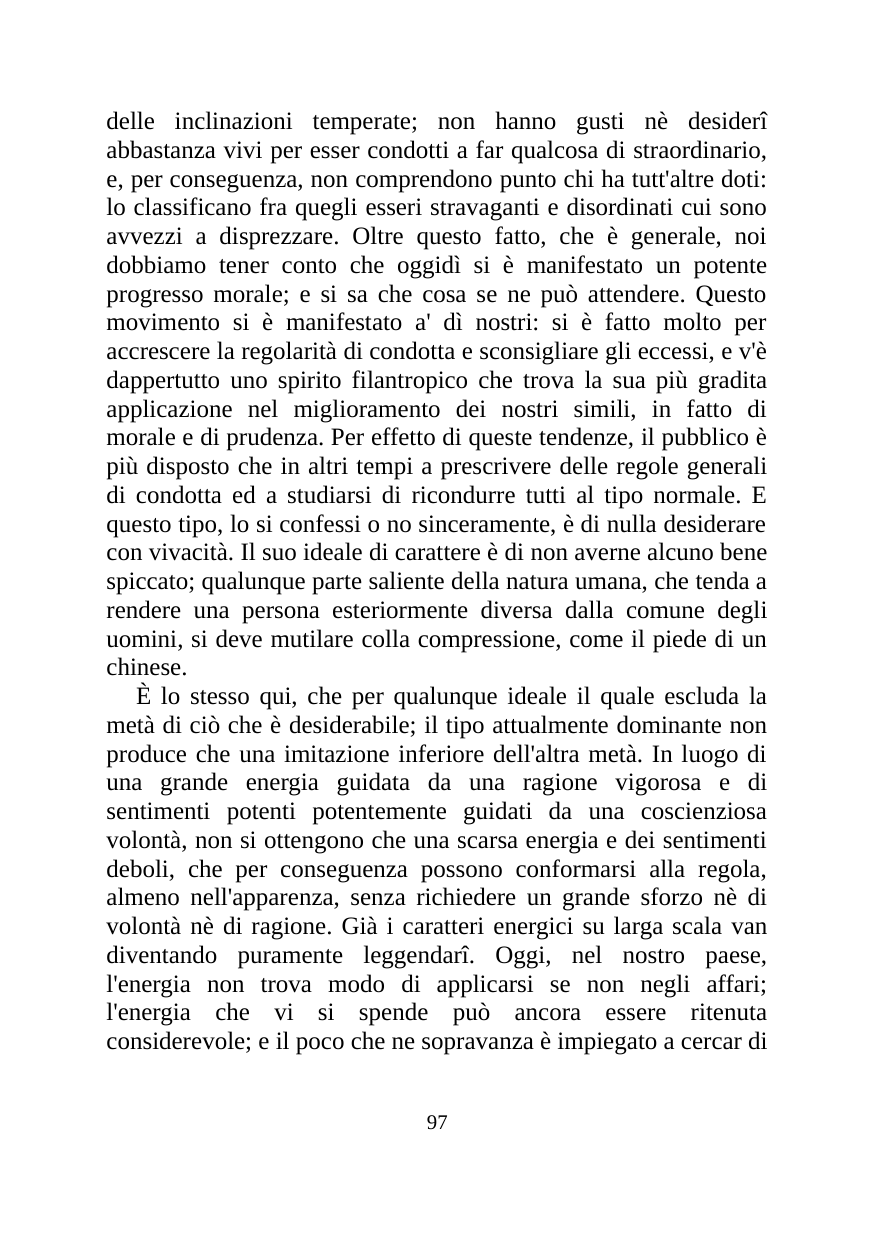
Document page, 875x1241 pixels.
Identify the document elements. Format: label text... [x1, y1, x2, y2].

text delle inclinazioni temperate; non hanno gusti nè desiderî abbastanza vivi per esser condotti a far qualcosa di straordinario, e, per conseguenza, non comprendono punto chi ha tutt'altre doti: lo classificano fra quegli esseri stravaganti e disordinati cui sono avvezzi a disprezzare. Oltre questo fatto, che è generale, noi dobbiamo tener conto che oggidì si è manifestato un potente progresso morale; e si sa che cosa se ne può attendere. Questo movimento si è manifestato a' dì nostri: si è fatto molto per accrescere la regolarità di condotta e sconsigliare gli eccessi, e v'è dappertutto uno spirito filantropico che trova la sua più gradita applicazione nel miglioramento dei nostri simili, in fatto di morale e di prudenza. Per effetto di queste tendenze, il pubblico è più disposto che in altri tempi a prescrivere delle regole generali di condotta ed a studiarsi di ricondurre tutti al tipo normale. E questo tipo, lo si confessi o no sinceramente, è di nulla desiderare con vivacità. Il suo ideale di carattere è di non averne alcuno bene spiccato; qualunque parte saliente della natura umana, che tenda a rendere una persona esteriormente diversa dalla comune degli uomini, si deve mutilare colla compressione, come il piede di un chinese. [106, 106, 768, 681]
text È lo stesso qui, che per qualunque ideale il quale escluda la metà di ciò che è desiderabile; il tipo attualmente dominante non produce che una imitazione inferiore dell'altra metà. In luogo di una grande energia guidata da una ragione vigorosa e di sentimenti potenti potentemente guidati da una coscienziosa volontà, non si ottengono che una scarsa energia e dei sentimenti deboli, che per conseguenza possono conformarsi alla regola, almeno nell'apparenza, senza richiedere un grande sforzo nè di volontà nè di ragione. Già i caratteri energici su larga scala van diventando puramente leggendarî. Oggi, nel nostro paese, l'energia non trova modo di applicarsi se non negli affari; l'energia che vi si spende può ancora essere ritenuta considerevole; e il poco che ne sopravanza è impiegato a cercar di [106, 681, 768, 1055]
